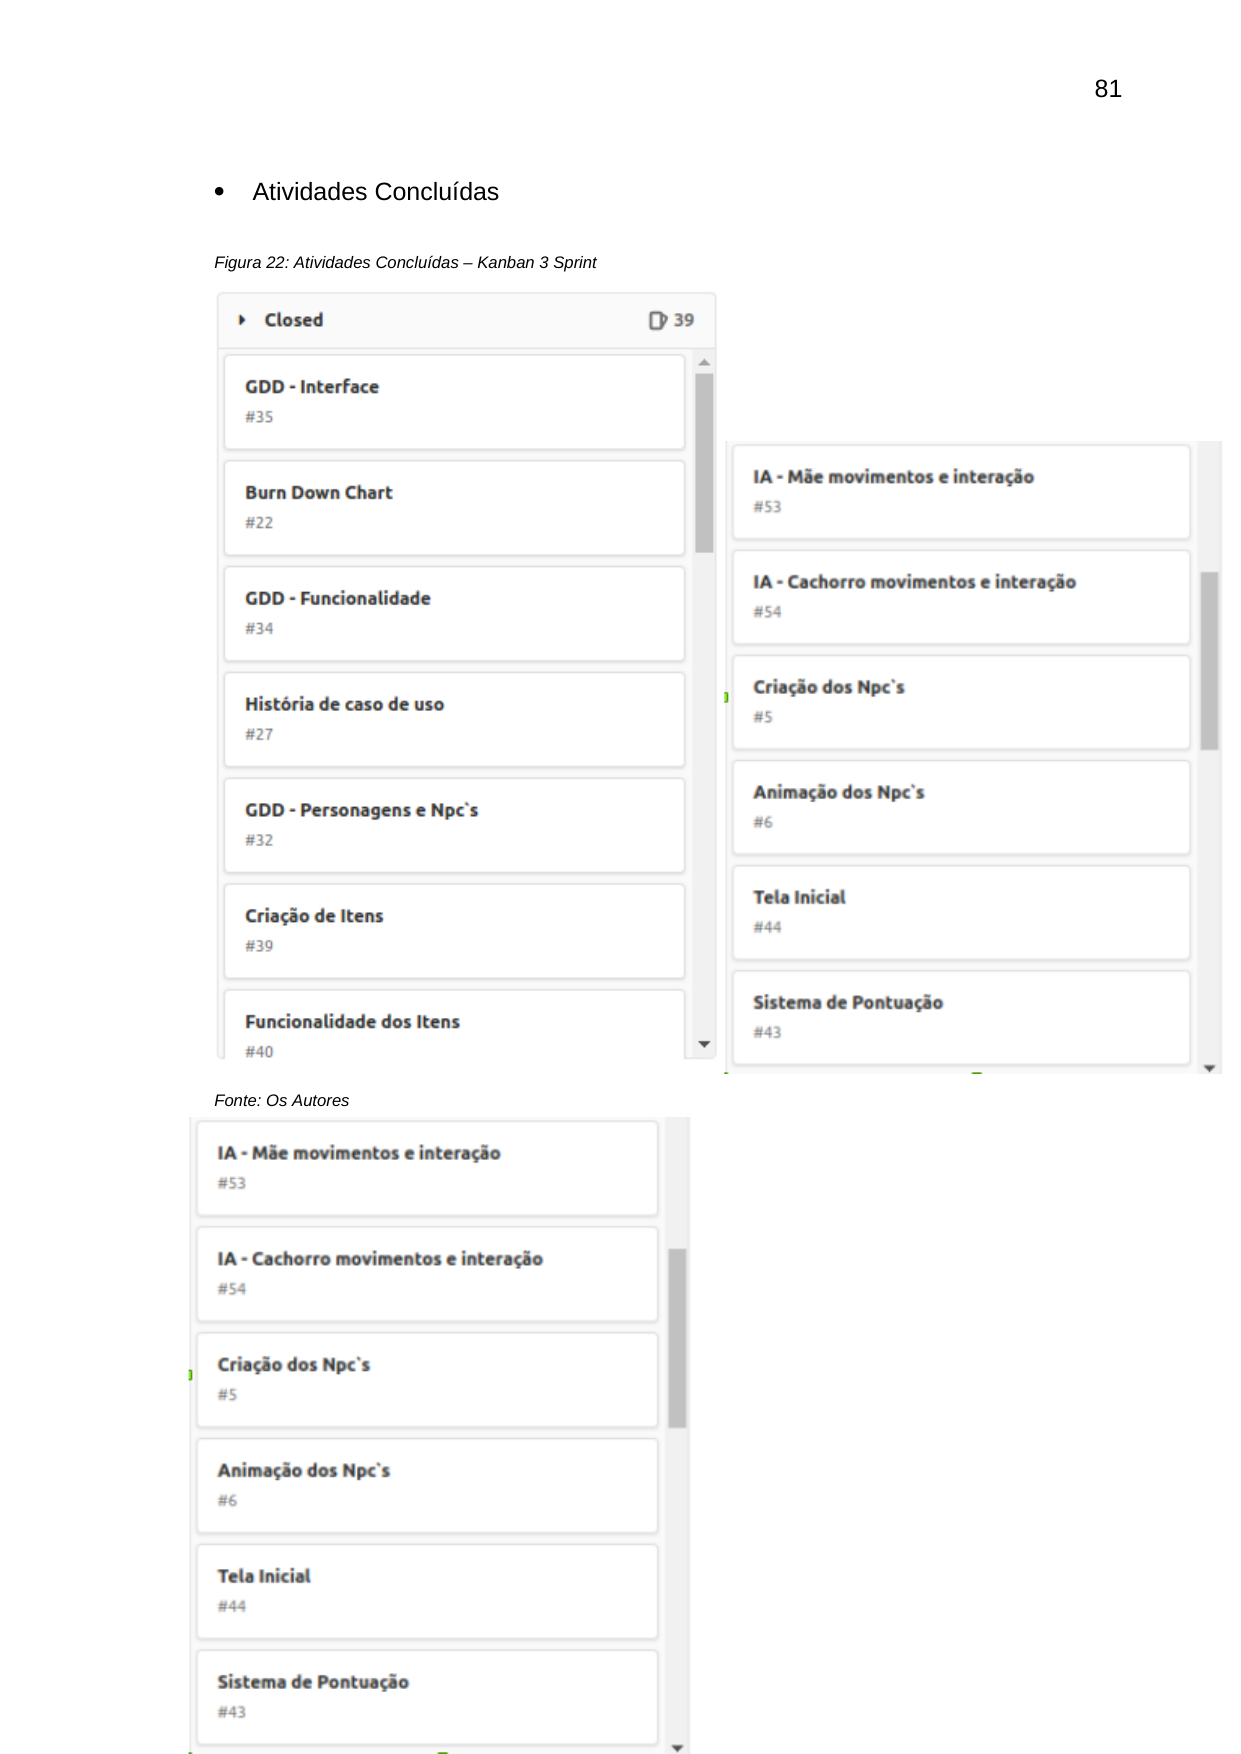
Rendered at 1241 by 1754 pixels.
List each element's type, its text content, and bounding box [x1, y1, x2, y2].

list Figura 22: Atividades Concluídas – Kanban 3 Sprint [214, 252, 724, 272]
list Fonte: Os Autores [214, 1074, 724, 1110]
picture [214, 286, 1224, 1074]
picture [188, 1117, 692, 1754]
list Atividades Concluídas [215, 177, 1122, 206]
